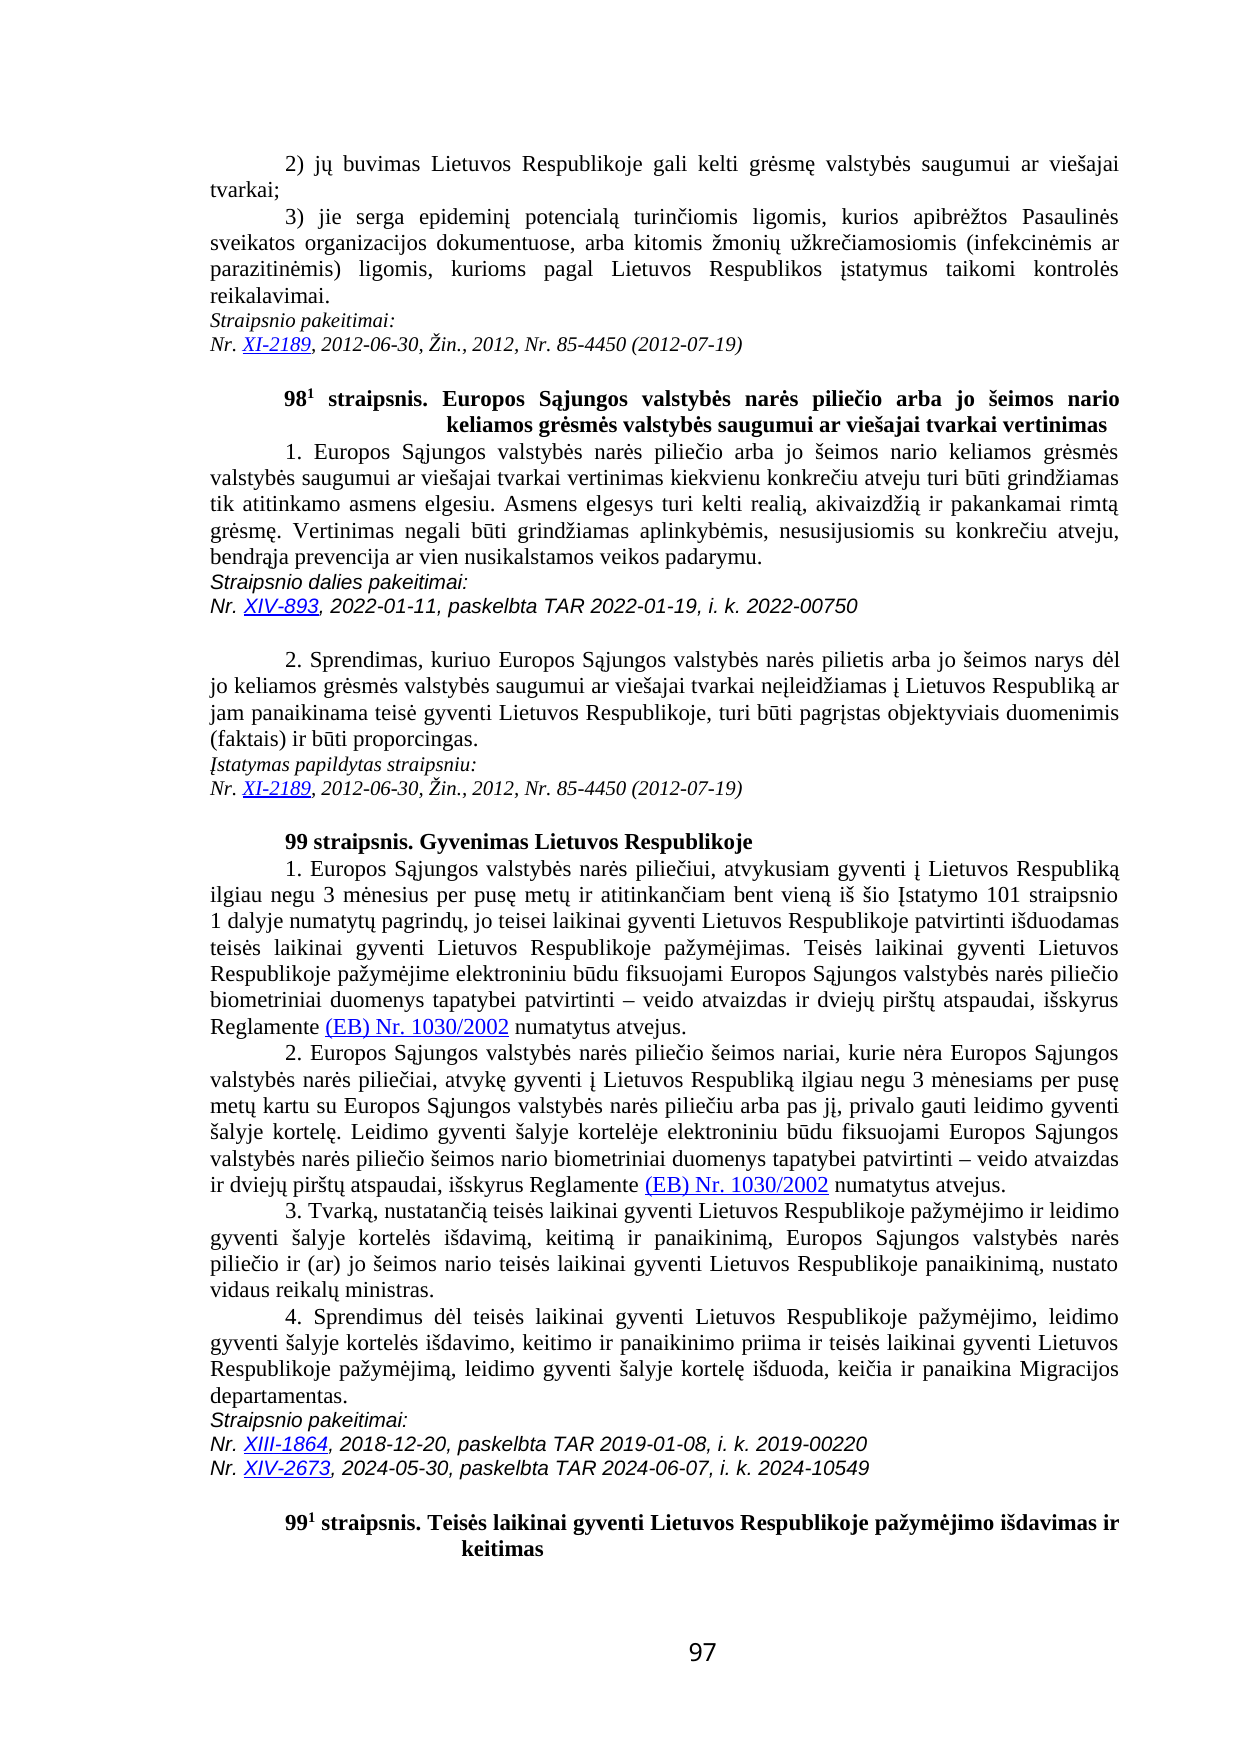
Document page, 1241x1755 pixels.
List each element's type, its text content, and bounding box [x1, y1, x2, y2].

text 2) jų buvimas Lietuvos Respublikoje gali kelti grėsmę valstybės saugumui ar viešajai tvarkai; [210, 150, 1120, 203]
text Straipsnio pakeitimai: [210, 308, 1120, 332]
text 4. Sprendimus dėl teisės laikinai gyventi Lietuvos Respublikoje pažymėjimo, leidimo gyventi šalyje kortelės išdavimo, keitimo ir panaikinimo priima ir teisės laikinai gyventi Lietuvos Respublikoje pažymėjimą, leidimo gyventi šalyje kortelę išduoda, keičia ir panaikina Migracijos departamentas. [210, 1303, 1120, 1408]
text 99 straipsnis. Gyvenimas Lietuvos Respublikoje [210, 828, 1120, 855]
text Nr. XI-2189, 2012-06-30, Žin., 2012, Nr. 85-4450 (2012-07-19) [210, 776, 1120, 800]
text 981 straipsnis. Europos Sąjungos valstybės narės piliečio arba jo šeimos nario keliamos grėsmės valstybės saugumui ar viešajai tvarkai vertinimas [284, 385, 1120, 438]
text 2. Sprendimas, kuriuo Europos Sąjungos valstybės narės pilietis arba jo šeimos narys dėl jo keliamos grėsmės valstybės saugumui ar viešajai tvarkai neįleidžiamas į Lietuvos Respubliką ar jam panaikinama teisė gyventi Lietuvos Respublikoje, turi būti pagrįstas objektyviais duomenimis (faktais) ir būti proporcingas. [210, 646, 1120, 752]
text Straipsnio dalies pakeitimai: [210, 569, 1120, 593]
text Straipsnio pakeitimai: [210, 1408, 1120, 1432]
text Nr. XIV-2673, 2024-05-30, paskelbta TAR 2024-06-07, i. k. 2024-10549 [210, 1456, 1120, 1480]
text Nr. XIII-1864, 2018-12-20, paskelbta TAR 2019-01-08, i. k. 2019-00220 [210, 1432, 1120, 1456]
text 2. Europos Sąjungos valstybės narės piliečio šeimos nariai, kurie nėra Europos Sąjungos valstybės narės piliečiai, atvykę gyventi į Lietuvos Respubliką ilgiau negu 3 mėnesiams per pusę metų kartu su Europos Sąjungos valstybės narės piliečiu arba pas jį, privalo gauti leidimo gyventi šalyje kortelę. Leidimo gyventi šalyje kortelėje elektroniniu būdu fiksuojami Europos Sąjungos valstybės narės piliečio šeimos nario biometriniai duomenys tapatybei patvirtinti – veido atvaizdas ir dviejų pirštų atspaudai, išskyrus Reglamente (EB) Nr. 1030/2002 numatytus atvejus. [210, 1039, 1120, 1197]
text Įstatymas papildytas straipsniu: [210, 752, 1120, 776]
text Nr. XI-2189, 2012-06-30, Žin., 2012, Nr. 85-4450 (2012-07-19) [210, 332, 1120, 356]
text 3. Tvarką, nustatančią teisės laikinai gyventi Lietuvos Respublikoje pažymėjimo ir leidimo gyventi šalyje kortelės išdavimą, keitimą ir panaikinimą, Europos Sąjungos valstybės narės piliečio ir (ar) jo šeimos nario teisės laikinai gyventi Lietuvos Respublikoje panaikinimą, nustato vidaus reikalų ministras. [210, 1197, 1120, 1303]
text 991 straipsnis. Teisės laikinai gyventi Lietuvos Respublikoje pažymėjimo išdavimas ir keitimas [285, 1509, 1120, 1562]
text 3) jie serga epideminį potencialą turinčiomis ligomis, kurios apibrėžtos Pasaulinės sveikatos organizacijos dokumentuose, arba kitomis žmonių užkrečiamosiomis (infekcinėmis ar parazitinėmis) ligomis, kurioms pagal Lietuvos Respublikos įstatymus taikomi kontrolės reikalavimai. [210, 203, 1120, 308]
text Nr. XIV-893, 2022-01-11, paskelbta TAR 2022-01-19, i. k. 2022-00750 [210, 593, 1120, 617]
text 1. Europos Sąjungos valstybės narės piliečio arba jo šeimos nario keliamos grėsmės valstybės saugumui ar viešajai tvarkai vertinimas kiekvienu konkrečiu atveju turi būti grindžiamas tik atitinkamo asmens elgesiu. Asmens elgesys turi kelti realią, akivaizdžią ir pakankamai rimtą grėsmę. Vertinimas negali būti grindžiamas aplinkybėmis, nesusijusiomis su konkrečiu atveju, bendrąja prevencija ar vien nusikalstamos veikos padarymu. [210, 438, 1120, 569]
text 1. Europos Sąjungos valstybės narės piliečiui, atvykusiam gyventi į Lietuvos Respubliką ilgiau negu 3 mėnesius per pusę metų ir atitinkančiam bent vieną iš šio Įstatymo 101 straipsnio 1 dalyje numatytų pagrindų, jo teisei laikinai gyventi Lietuvos Respublikoje patvirtinti išduodamas teisės laikinai gyventi Lietuvos Respublikoje pažymėjimas. Teisės laikinai gyventi Lietuvos Respublikoje pažymėjime elektroniniu būdu fiksuojami Europos Sąjungos valstybės narės piliečio biometriniai duomenys tapatybei patvirtinti – veido atvaizdas ir dviejų pirštų atspaudai, išskyrus Reglamente (EB) Nr. 1030/2002 numatytus atvejus. [210, 855, 1120, 1039]
